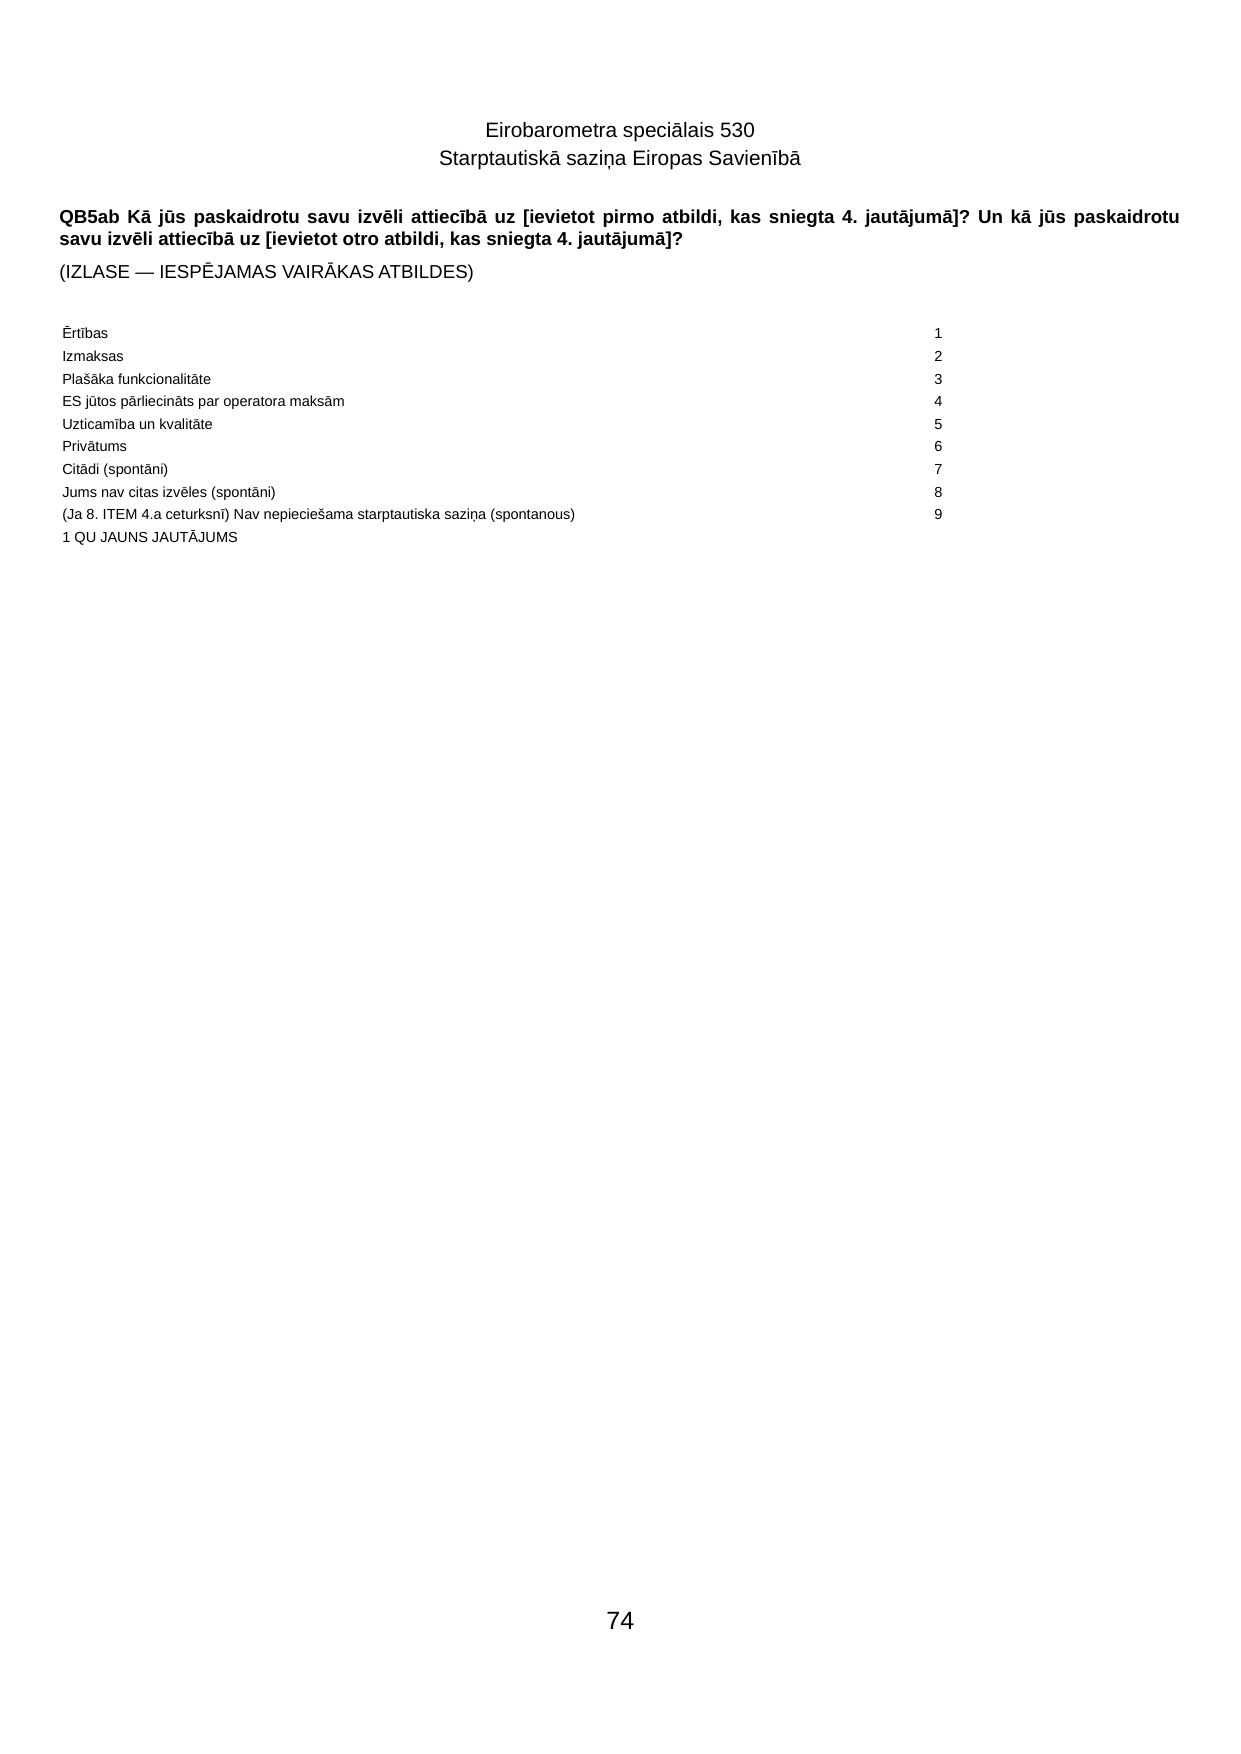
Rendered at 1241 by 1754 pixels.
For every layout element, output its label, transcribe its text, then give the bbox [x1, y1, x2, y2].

table_header Ērtības [59, 322, 806, 345]
table_cell 8 [806, 480, 945, 503]
table_cell Jums nav citas izvēles (spontāni) [59, 480, 806, 503]
table_cell 1 QU JAUNS JAUTĀJUMS [59, 526, 806, 548]
table_cell ES jūtos pārliecināts par operatora maksām [59, 390, 806, 413]
table_cell 3 [806, 368, 945, 390]
table_cell 7 [806, 458, 945, 480]
text (IZLASE — IESPĒJAMAS VAIRĀKAS ATBILDES) [59, 261, 1181, 283]
table_cell 5 [806, 413, 945, 435]
table_cell Izmaksas [59, 345, 806, 367]
table_cell [806, 526, 945, 548]
table_header 1 [806, 322, 945, 345]
table_cell 4 [806, 390, 945, 413]
table_cell 6 [806, 435, 945, 458]
table_cell Uzticamība un kvalitāte [59, 413, 806, 435]
table_cell (Ja 8. ITEM 4.a ceturksnī) Nav nepieciešama starptautiska saziņa (spontanous) [59, 503, 806, 526]
table_cell Privātums [59, 435, 806, 458]
table_cell 9 [806, 503, 945, 526]
text QB5ab Kā jūs paskaidrotu savu izvēli attiecībā uz [ievietot pirmo atbildi, kas sniegta 4. jautājumā]? Un kā jūs paskaidrotu savu izvēli attiecībā uz [ievietot otro atbildi, kas sniegta 4. jautājumā]? [59, 206, 1181, 249]
table_cell Plašāka funkcionalitāte [59, 368, 806, 390]
table_cell Citādi (spontāni) [59, 458, 806, 480]
table_cell 2 [806, 345, 945, 367]
